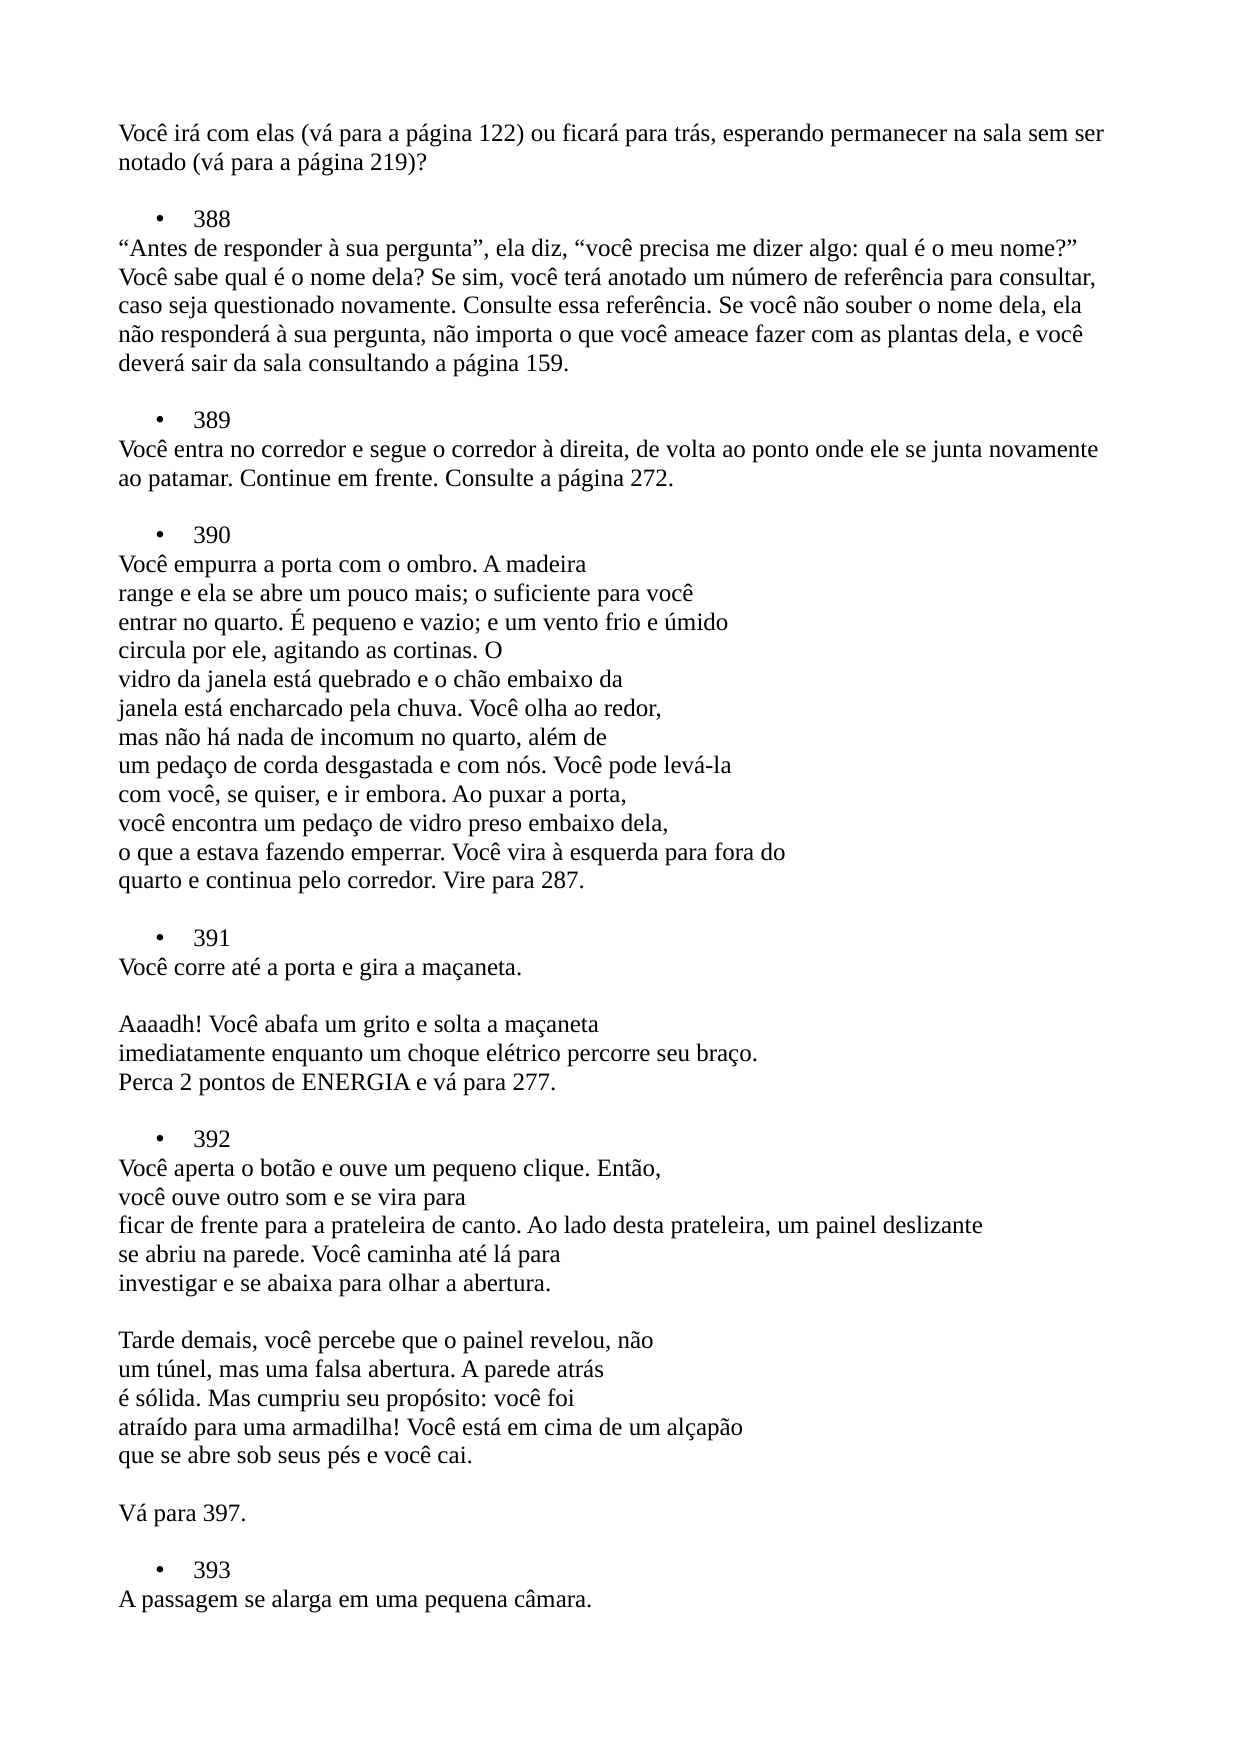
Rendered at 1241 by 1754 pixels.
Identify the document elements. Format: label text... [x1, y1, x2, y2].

text que se abre sob seus pés e você cai. [118, 1441, 1122, 1469]
text atraído para uma armadilha! Você está em cima de um alçapão [118, 1412, 1122, 1441]
text mas não há nada de incomum no quarto, além de [118, 722, 1122, 751]
text vidro da janela está quebrado e o chão embaixo da [118, 664, 1122, 693]
text Você entra no corredor e segue o corredor à direita, de volta ao ponto onde ele se junta novamente ao patamar. Continue em frente. Consulte a página 272. [118, 434, 1122, 492]
text Você irá com elas (vá para a página 122) ou ficará para trás, esperando permanecer na sala sem ser notado (vá para a página 219)? [118, 118, 1122, 176]
text você encontra um pedaço de vidro preso embaixo dela, [118, 808, 1122, 837]
text um pedaço de corda desgastada e com nós. Você pode levá-la [118, 751, 1122, 779]
text range e ela se abre um pouco mais; o suficiente para você [118, 578, 1122, 607]
text você ouve outro som e se vira para [118, 1182, 1122, 1211]
text Perca 2 pontos de ENERGIA e vá para 277. [118, 1067, 1122, 1096]
list 391 [156, 923, 1122, 952]
text A passagem se alarga em uma pequena câmara. [118, 1584, 1122, 1613]
text Vá para 397. [118, 1498, 1122, 1527]
text “Antes de responder à sua pergunta”, ela diz, “você precisa me dizer algo: qual é o meu nome?” Você sabe qual é o nome dela? Se sim, você terá anotado um número de referência para consultar, caso seja questionado novamente. Consulte essa referência. Se você não souber o nome dela, ela não responderá à sua pergunta, não importa o que você ameace fazer com as plantas dela, e você deverá sair da sala consultando a página 159. [118, 233, 1122, 377]
text investigar e se abaixa para olhar a abertura. [118, 1268, 1122, 1297]
text janela está encharcado pela chuva. Você olha ao redor, [118, 693, 1122, 722]
list 392 [156, 1124, 1122, 1153]
list 393 [156, 1556, 1122, 1584]
text se abriu na parede. Você caminha até lá para [118, 1239, 1122, 1268]
text Tarde demais, você percebe que o painel revelou, não [118, 1326, 1122, 1354]
list 389 [156, 406, 1122, 434]
text é sólida. Mas cumpriu seu propósito: você foi [118, 1383, 1122, 1412]
text com você, se quiser, e ir embora. Ao puxar a porta, [118, 779, 1122, 808]
text Você aperta o botão e ouve um pequeno clique. Então, [118, 1153, 1122, 1182]
text imediatamente enquanto um choque elétrico percorre seu braço. [118, 1038, 1122, 1067]
text um túnel, mas uma falsa abertura. A parede atrás [118, 1354, 1122, 1383]
list 388 [156, 204, 1122, 233]
text ficar de frente para a prateleira de canto. Ao lado desta prateleira, um painel deslizante [118, 1211, 1122, 1239]
text o que a estava fazendo emperrar. Você vira à esquerda para fora do [118, 837, 1122, 866]
text Você empurra a porta com o ombro. A madeira [118, 549, 1122, 578]
text circula por ele, agitando as cortinas. O [118, 636, 1122, 664]
list 390 [156, 521, 1122, 549]
text quarto e continua pelo corredor. Vire para 287. [118, 866, 1122, 894]
text entrar no quarto. É pequeno e vazio; e um vento frio e úmido [118, 607, 1122, 636]
text Você corre até a porta e gira a maçaneta. [118, 952, 1122, 981]
text Aaaadh! Você abafa um grito e solta a maçaneta [118, 1009, 1122, 1038]
